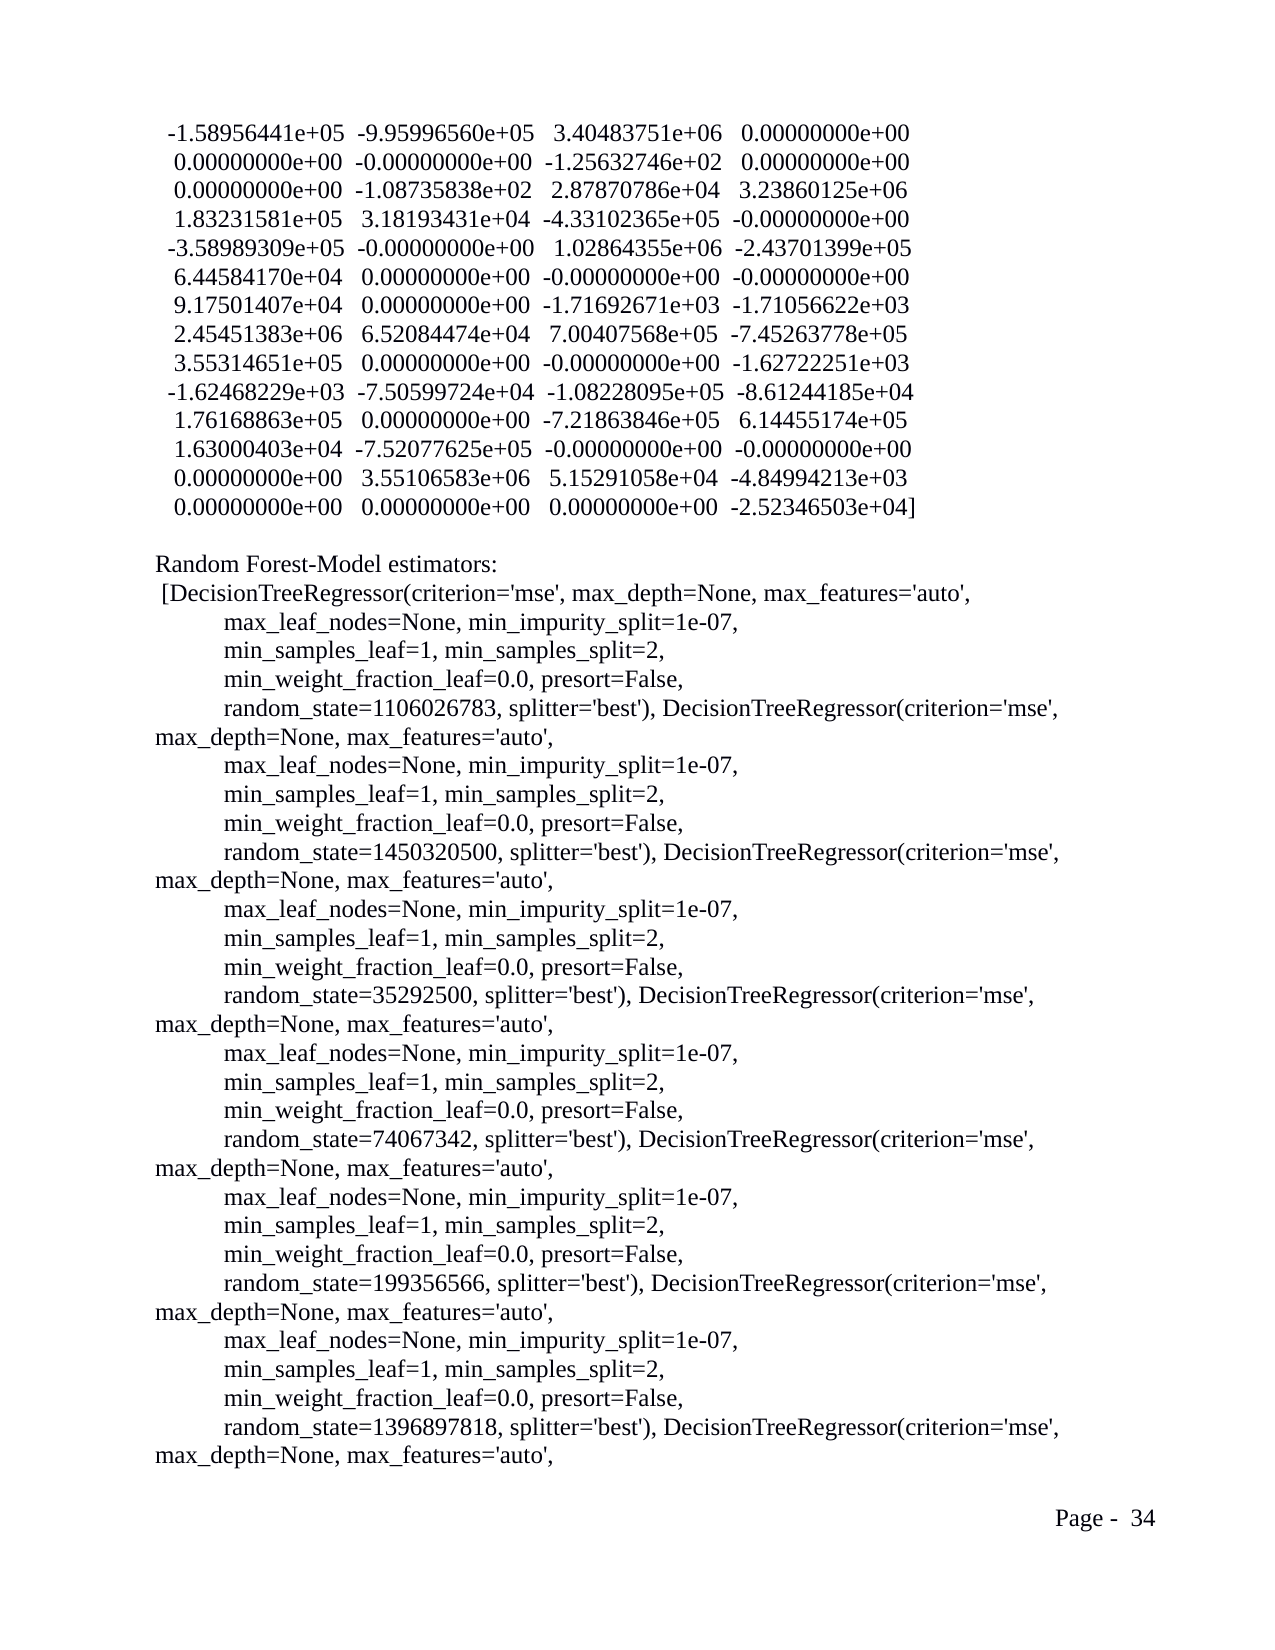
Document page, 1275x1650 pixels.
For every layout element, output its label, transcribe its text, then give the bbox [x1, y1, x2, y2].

text min_samples_leaf=1, min_samples_split=2, [155, 1067, 1157, 1096]
text min_samples_leaf=1, min_samples_split=2, [155, 1211, 1157, 1239]
text min_weight_fraction_leaf=0.0, presort=False, [155, 1383, 1157, 1412]
text [DecisionTreeRegressor(criterion='mse', max_depth=None, max_features='auto', [155, 578, 1157, 607]
text 2.45451383e+06 6.52084474e+04 7.00407568e+05 -7.45263778e+05 [155, 319, 1157, 348]
text random_state=1450320500, splitter='best'), DecisionTreeRegressor(criterion='mse', max_depth=None, max_features='auto', [155, 837, 1157, 894]
text min_weight_fraction_leaf=0.0, presort=False, [155, 952, 1157, 981]
text 6.44584170e+04 0.00000000e+00 -0.00000000e+00 -0.00000000e+00 [155, 262, 1157, 291]
text min_weight_fraction_leaf=0.0, presort=False, [155, 664, 1157, 693]
text 0.00000000e+00 -0.00000000e+00 -1.25632746e+02 0.00000000e+00 [155, 147, 1157, 176]
text 1.76168863e+05 0.00000000e+00 -7.21863846e+05 6.14455174e+05 [155, 406, 1157, 434]
text 3.55314651e+05 0.00000000e+00 -0.00000000e+00 -1.62722251e+03 [155, 348, 1157, 377]
text 0.00000000e+00 -1.08735838e+02 2.87870786e+04 3.23860125e+06 [155, 176, 1157, 204]
text max_leaf_nodes=None, min_impurity_split=1e-07, [155, 1182, 1157, 1211]
text 1.83231581e+05 3.18193431e+04 -4.33102365e+05 -0.00000000e+00 [155, 204, 1157, 233]
text 0.00000000e+00 3.55106583e+06 5.15291058e+04 -4.84994213e+03 [155, 463, 1157, 492]
text 0.00000000e+00 0.00000000e+00 0.00000000e+00 -2.52346503e+04] [155, 492, 1157, 521]
text Random Forest-Model estimators: [155, 549, 1157, 578]
text random_state=199356566, splitter='best'), DecisionTreeRegressor(criterion='mse', max_depth=None, max_features='auto', [155, 1268, 1157, 1326]
text -3.58989309e+05 -0.00000000e+00 1.02864355e+06 -2.43701399e+05 [155, 233, 1157, 262]
text 1.63000403e+04 -7.52077625e+05 -0.00000000e+00 -0.00000000e+00 [155, 434, 1157, 463]
text 9.17501407e+04 0.00000000e+00 -1.71692671e+03 -1.71056622e+03 [155, 291, 1157, 319]
text min_weight_fraction_leaf=0.0, presort=False, [155, 808, 1157, 837]
text min_samples_leaf=1, min_samples_split=2, [155, 923, 1157, 952]
text min_samples_leaf=1, min_samples_split=2, [155, 1354, 1157, 1383]
text max_leaf_nodes=None, min_impurity_split=1e-07, [155, 607, 1157, 636]
text max_leaf_nodes=None, min_impurity_split=1e-07, [155, 894, 1157, 923]
text -1.62468229e+03 -7.50599724e+04 -1.08228095e+05 -8.61244185e+04 [155, 377, 1157, 406]
text min_samples_leaf=1, min_samples_split=2, [155, 779, 1157, 808]
text random_state=1396897818, splitter='best'), DecisionTreeRegressor(criterion='mse', max_depth=None, max_features='auto', [155, 1412, 1157, 1469]
text max_leaf_nodes=None, min_impurity_split=1e-07, [155, 1038, 1157, 1067]
text random_state=1106026783, splitter='best'), DecisionTreeRegressor(criterion='mse', max_depth=None, max_features='auto', [155, 693, 1157, 751]
text -1.58956441e+05 -9.95996560e+05 3.40483751e+06 0.00000000e+00 [155, 118, 1157, 147]
text min_weight_fraction_leaf=0.0, presort=False, [155, 1096, 1157, 1124]
text random_state=74067342, splitter='best'), DecisionTreeRegressor(criterion='mse', max_depth=None, max_features='auto', [155, 1124, 1157, 1182]
text min_samples_leaf=1, min_samples_split=2, [155, 636, 1157, 664]
text min_weight_fraction_leaf=0.0, presort=False, [155, 1239, 1157, 1268]
text max_leaf_nodes=None, min_impurity_split=1e-07, [155, 1326, 1157, 1354]
text max_leaf_nodes=None, min_impurity_split=1e-07, [155, 751, 1157, 779]
text random_state=35292500, splitter='best'), DecisionTreeRegressor(criterion='mse', max_depth=None, max_features='auto', [155, 981, 1157, 1038]
